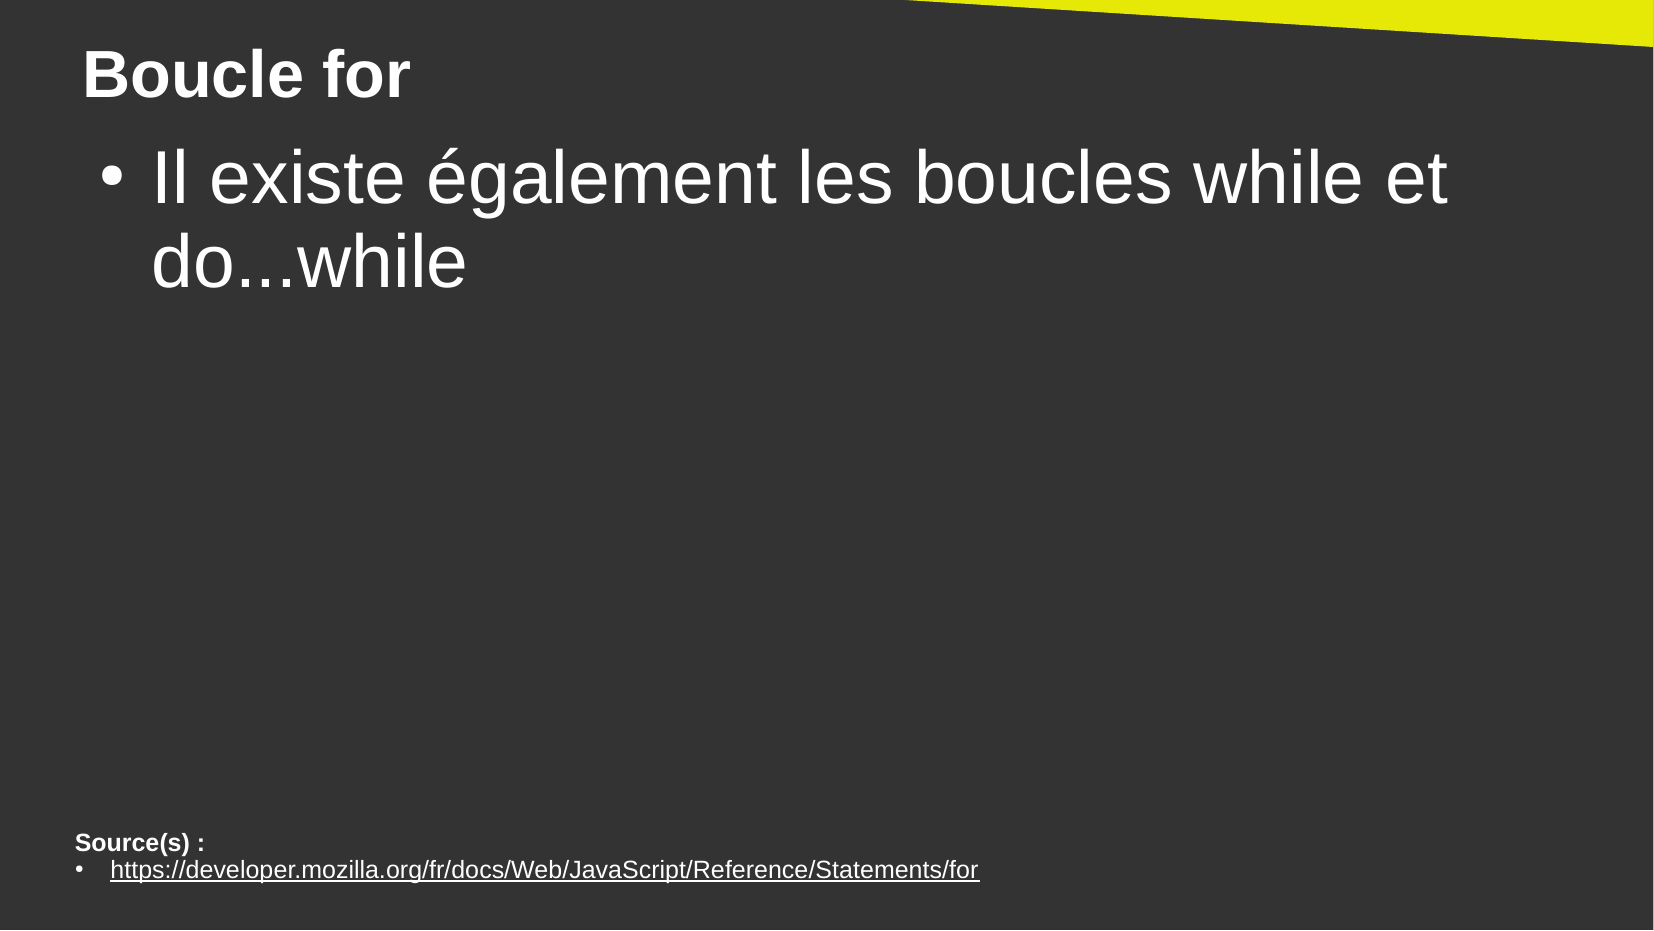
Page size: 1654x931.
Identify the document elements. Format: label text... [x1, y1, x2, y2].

list Il existe également les boucles while et do...while [80, 135, 1620, 745]
text_box Source(s) : https://developer.mozilla.org/fr/docs/Web/JavaScript/Reference/Statements/for [60, 820, 1583, 892]
title Boucle for [82, 37, 1571, 114]
text_box [905, 0, 1654, 48]
